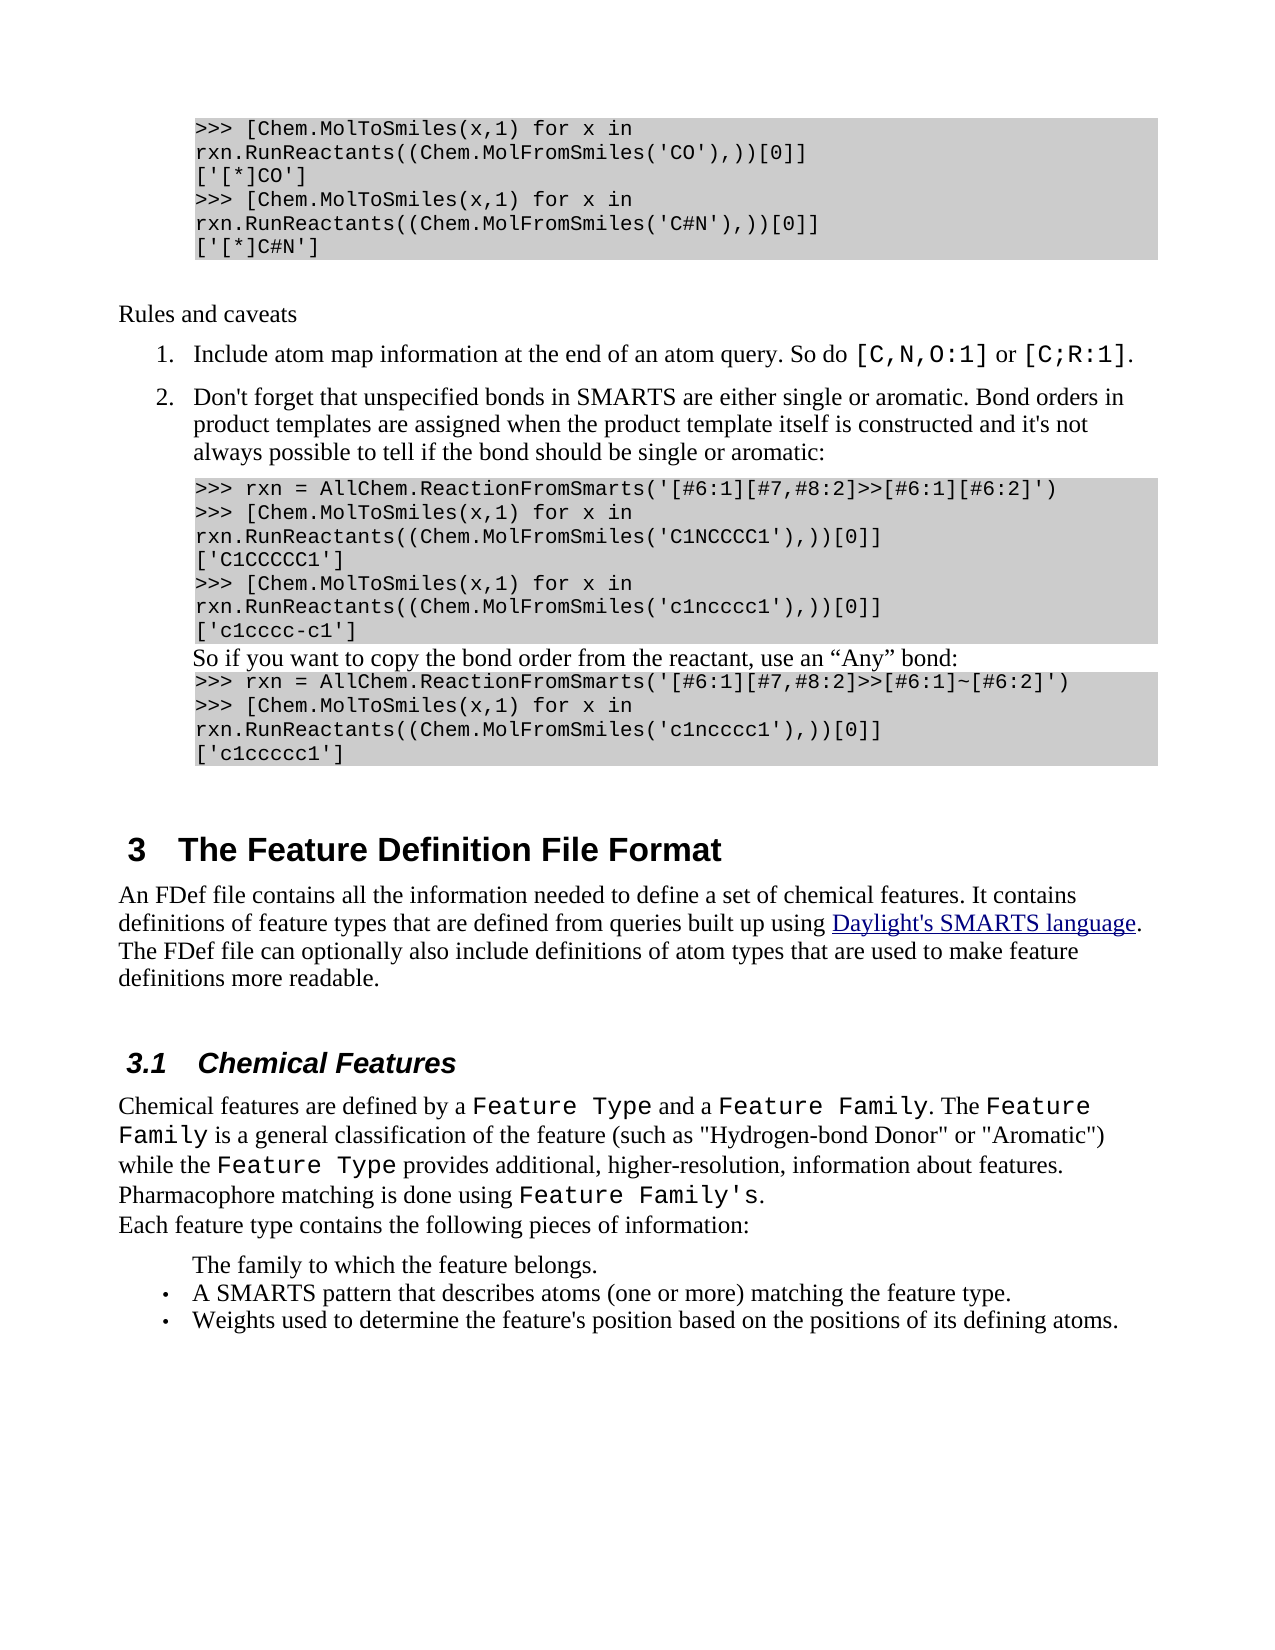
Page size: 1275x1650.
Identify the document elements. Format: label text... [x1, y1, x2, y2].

text So if you want to copy the bond order from the reactant, use an “Any” bond: [118, 644, 1157, 672]
text ['[*]CO'] [195, 165, 1158, 189]
subtitle Chemical Features [118, 1047, 1157, 1079]
list Include atom map information at the end of an atom query. So do [C,N,O:1] or [C;R:1]. [156, 340, 1157, 370]
text Rules and caveats [118, 300, 1157, 328]
text >>> [Chem.MolToSmiles(x,1) for x in rxn.RunReactants((Chem.MolFromSmiles('C1NCCCC1'),))[0]] [195, 502, 1158, 549]
text ['C1CCCCC1'] [195, 549, 1158, 573]
text An FDef file contains all the information needed to define a set of chemical features. It contains definitions of feature types that are defined from queries built up using Daylight's SMARTS language. The FDef file can optionally also include definitions of atom types that are used to make feature definitions more readable. [118, 881, 1157, 992]
text Chemical features are defined by a Feature Type and a Feature Family. The Feature Family is a general classification of the feature (such as "Hydrogen-bond Donor" or "Aromatic") while the Feature Type provides additional, higher-resolution, information about features. Pharmacophore matching is done using Feature Family's. Each feature type contains the following pieces of information: [118, 1092, 1157, 1239]
list Weights used to determine the feature's position based on the positions of its defining atoms. [162, 1307, 1157, 1334]
list Don't forget that unspecified bonds in SMARTS are either single or aromatic. Bond orders in product templates are assigned when the product template itself is constructed and it's not always possible to tell if the bond should be single or aromatic: [156, 383, 1157, 466]
text >>> [Chem.MolToSmiles(x,1) for x in rxn.RunReactants((Chem.MolFromSmiles('c1ncccc1'),))[0]] [195, 573, 1158, 620]
text ['[*]C#N'] [195, 236, 1158, 260]
list A SMARTS pattern that describes atoms (one or more) matching the feature type. [162, 1279, 1157, 1307]
text >>> [Chem.MolToSmiles(x,1) for x in rxn.RunReactants((Chem.MolFromSmiles('c1ncccc1'),))[0]] [195, 695, 1158, 742]
text ['c1ccccc1'] [195, 742, 1158, 766]
text >>> rxn = AllChem.ReactionFromSmarts('[#6:1][#7,#8:2]>>[#6:1][#6:2]') [195, 478, 1158, 502]
list The family to which the feature belongs. [162, 1251, 1157, 1279]
text >>> [Chem.MolToSmiles(x,1) for x in rxn.RunReactants((Chem.MolFromSmiles('CO'),))[0]] [195, 118, 1158, 165]
subtitle The Feature Definition File Format [118, 831, 1157, 869]
text ['c1cccc-c1'] [195, 620, 1158, 644]
text >>> [Chem.MolToSmiles(x,1) for x in rxn.RunReactants((Chem.MolFromSmiles('C#N'),))[0]] [195, 189, 1158, 236]
text >>> rxn = AllChem.ReactionFromSmarts('[#6:1][#7,#8:2]>>[#6:1]~[#6:2]') [195, 672, 1158, 695]
